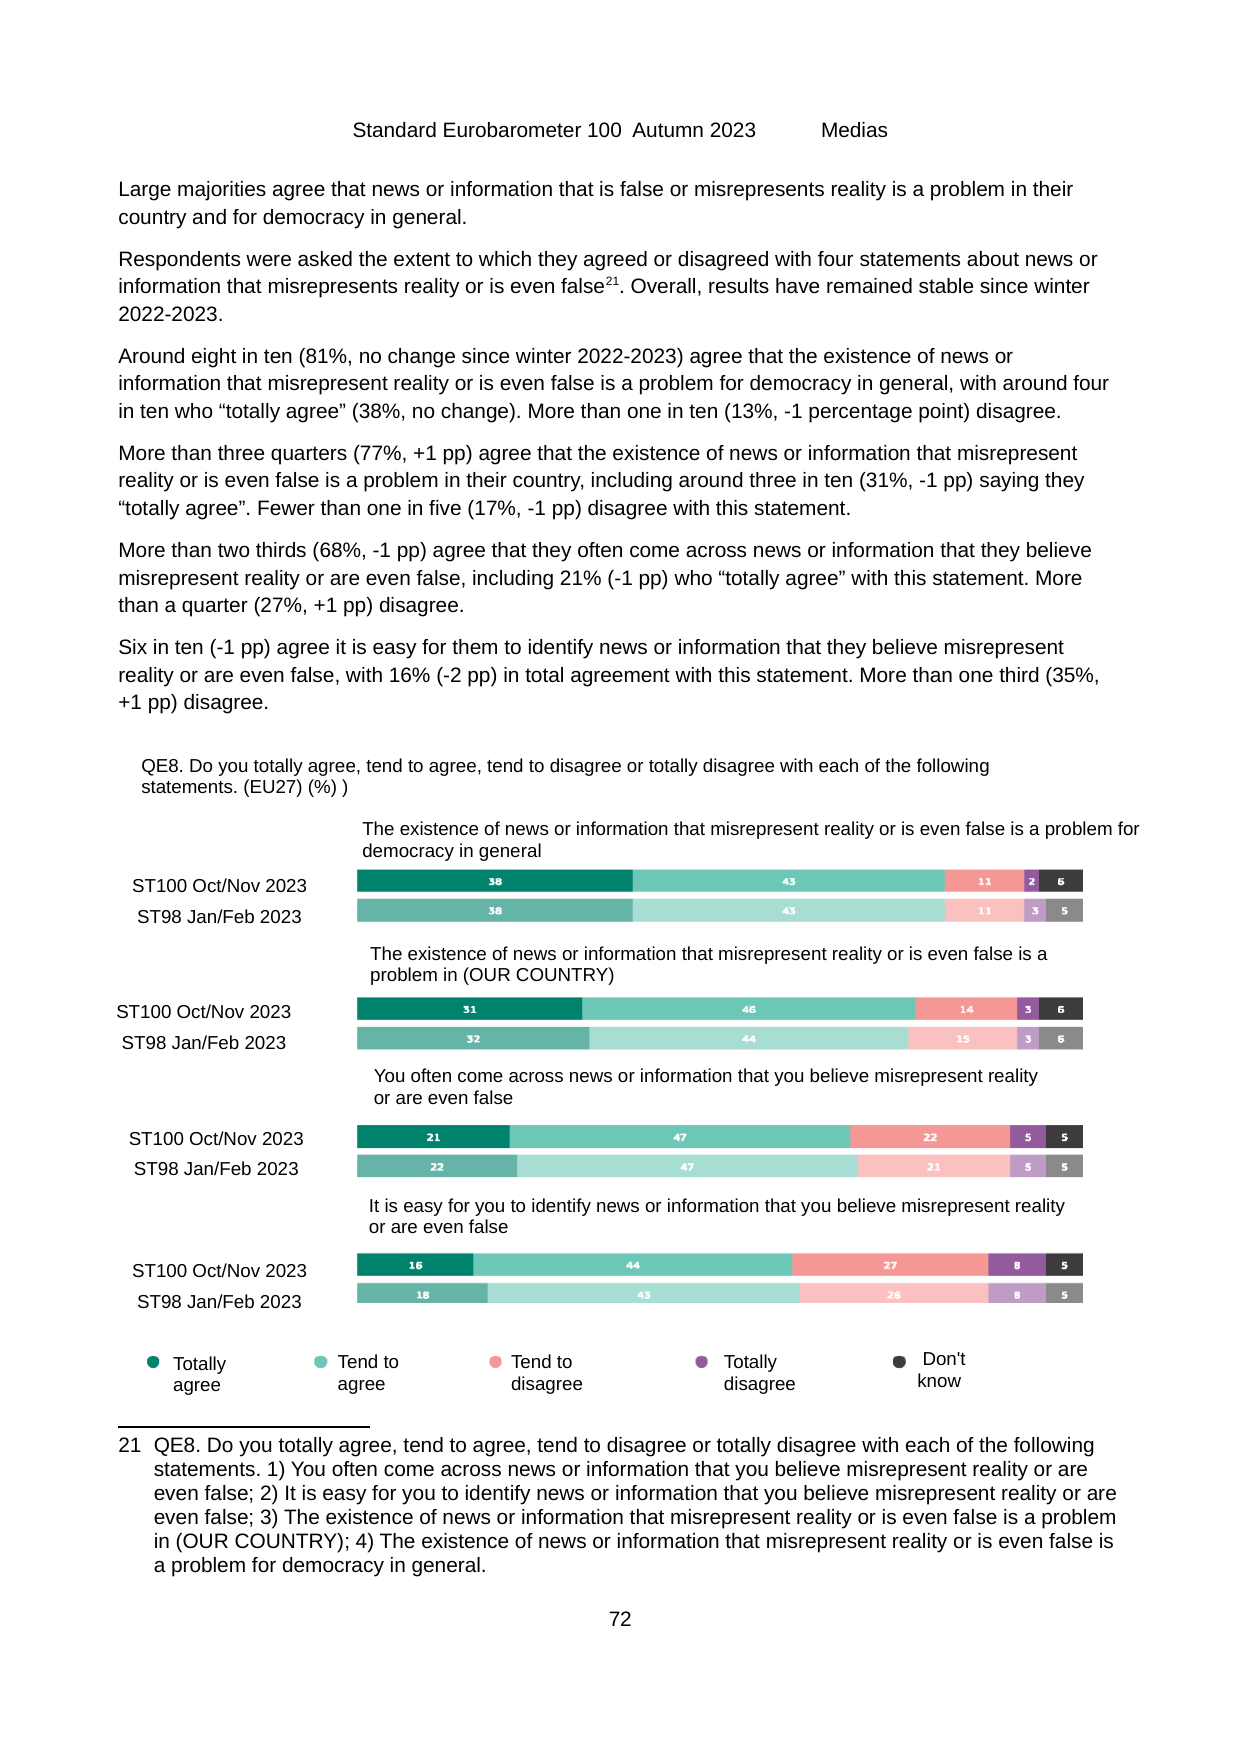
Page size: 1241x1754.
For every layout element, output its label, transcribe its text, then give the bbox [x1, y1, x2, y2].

text Respondents were asked the extent to which they agreed or disagreed with four statements about news or information that misrepresents reality or is even false. Overall, results have remained stable since winter 2022-2023. [118, 247, 1122, 326]
text Six in ten (-1 pp) agree it is easy for them to identify news or information that they believe misrepresent reality or are even false, with 16% (-2 pp) in total agreement with this statement. More than one third (35%, +1 pp) disagree. [118, 635, 1122, 714]
text More than three quarters (77%, +1 pp) agree that the existence of news or information that misrepresent reality or is even false is a problem in their country, including around three in ten (31%, -1 pp) saying they “totally agree”. Fewer than one in five (17%, -1 pp) disagree with this statement. [118, 441, 1122, 520]
text Around eight in ten (81%, no change since winter 2022-2023) agree that the existence of news or information that misrepresent reality or is even false is a problem for democracy in general, with around four in ten who “totally agree” (38%, no change). More than one in ten (13%, -1 percentage point) disagree. [118, 344, 1122, 423]
text Large majorities agree that news or information that is false or misrepresents reality is a problem in their country and for democracy in general. [118, 177, 1122, 228]
text More than two thirds (68%, -1 pp) agree that they often come across news or information that they believe misrepresent reality or are even false, including 21% (-1 pp) who “totally agree” with this statement. More than a quarter (27%, +1 pp) disagree. [118, 538, 1122, 617]
picture [355, 866, 1085, 1303]
text QE8. Do you totally agree, tend to agree, tend to disagree or totally disagree with each of the following statements. 1) You often come across news or information that you believe misrepresent reality or are even false; 2) It is easy for you to identify news or information that you believe misrepresent reality or are even false; 3) The existence of news or information that misrepresent reality or is even false is a problem in (OUR COUNTRY); 4) The existence of news or information that misrepresent reality or is even false is a problem for democracy in general. [118, 1433, 1122, 1577]
picture [130, 1338, 908, 1376]
